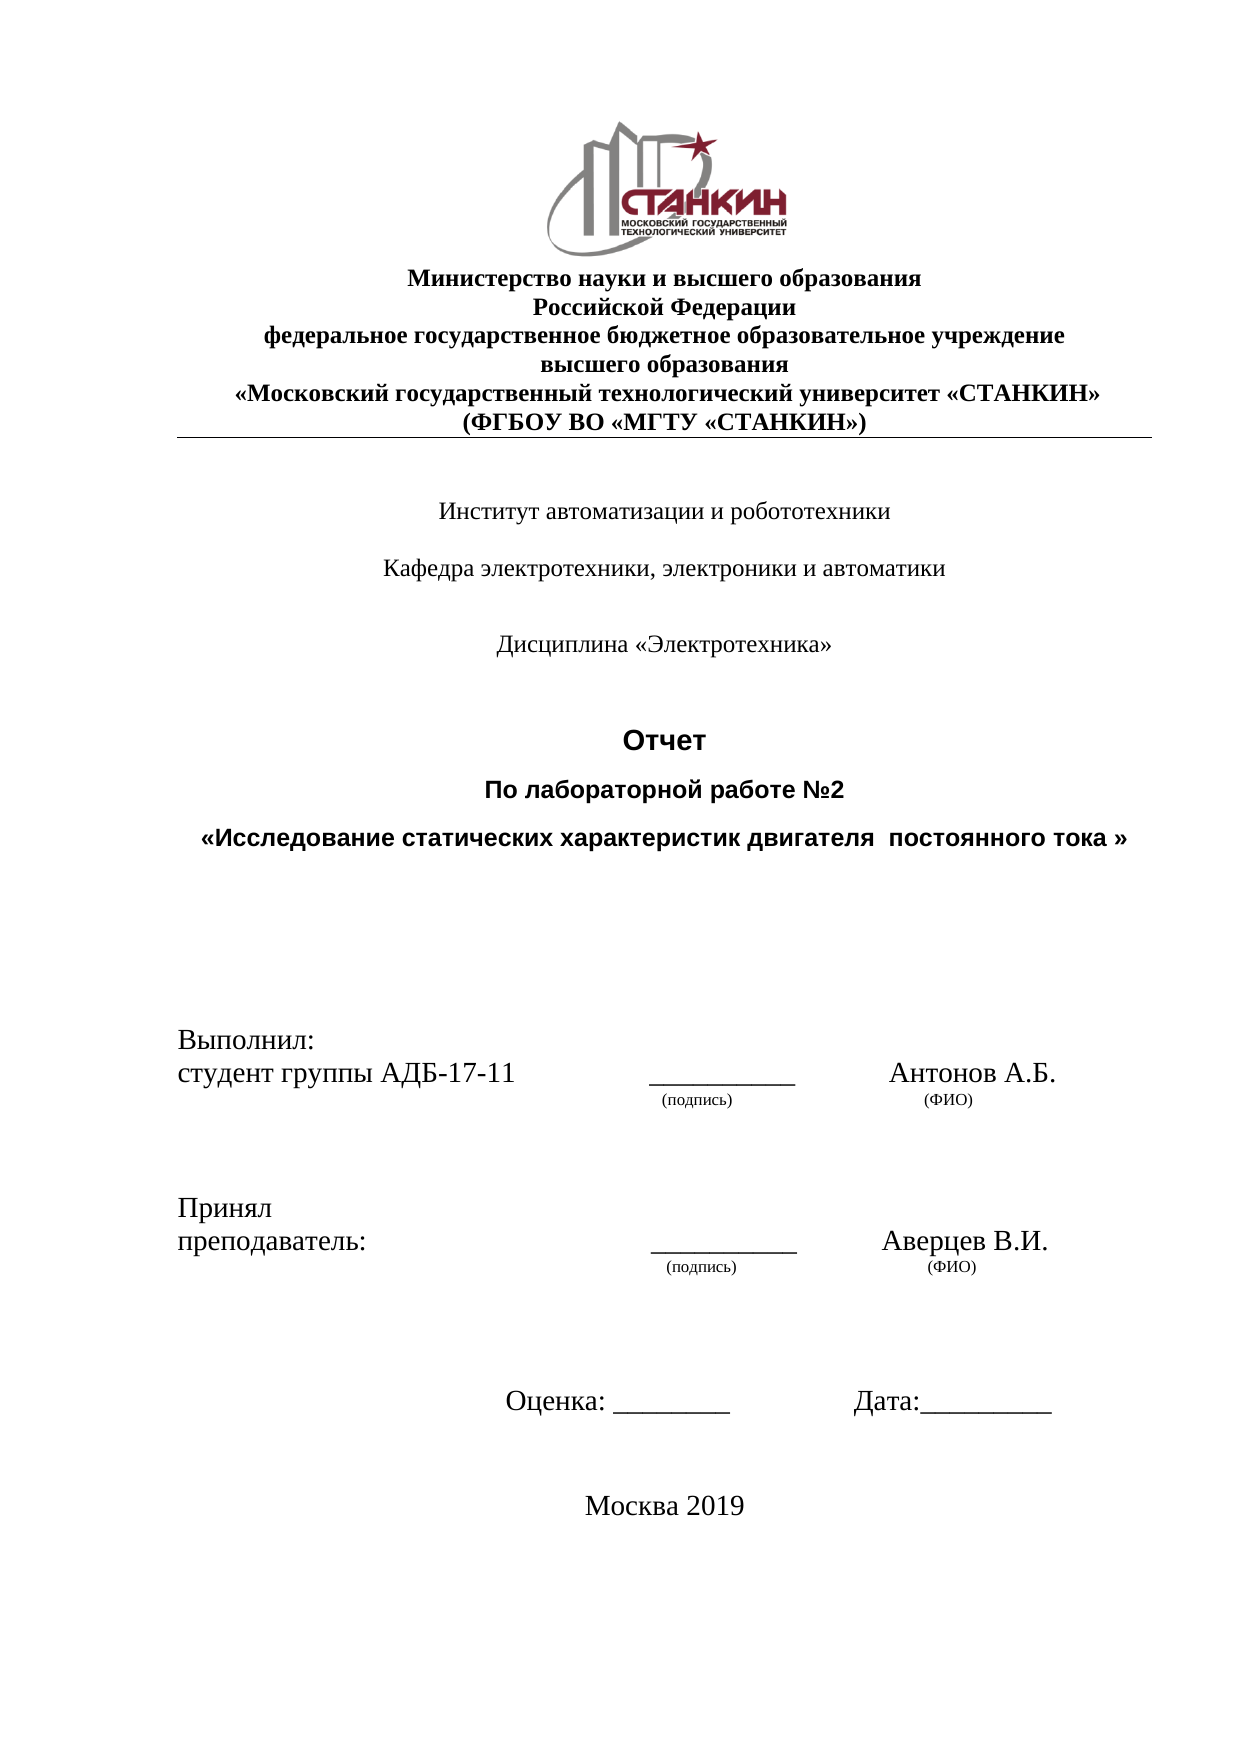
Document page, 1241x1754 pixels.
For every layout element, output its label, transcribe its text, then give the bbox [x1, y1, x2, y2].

text Отчет [177, 723, 1152, 756]
text (ФГБОУ ВО «МГТУ «СТАНКИН») [177, 407, 1152, 437]
text Москва 2019 [177, 1488, 1152, 1522]
picture [546, 118, 789, 258]
text Российской Федерации [177, 292, 1152, 320]
text Принял [177, 1190, 1152, 1223]
text преподаватель: __________ Аверцев В.И. [177, 1223, 1152, 1257]
text Дисциплина «Электротехника» [177, 629, 1152, 658]
text (подпись) (ФИО) [620, 1257, 1152, 1290]
text Министерство науки и высшего образования [177, 263, 1152, 292]
text (подпись) (ФИО) [177, 1089, 1152, 1123]
text «Московский государственный технологический университет «СТАНКИН» [177, 378, 1152, 407]
text высшего образования [177, 349, 1152, 378]
text По лабораторной работе №2 [177, 775, 1152, 804]
text Кафедра электротехники, электроники и автоматики [177, 553, 1152, 582]
text Оценка: ________ Дата:_________ [177, 1383, 1152, 1417]
text федеральное государственное бюджетное образовательное учреждение [177, 320, 1152, 349]
text студент группы АДБ-17-11 __________ Антонов А.Б. [177, 1056, 1152, 1089]
text «Исследование статических характеристик двигателя постоянного тока » [177, 823, 1152, 851]
text Институт автоматизации и робототехники [177, 496, 1152, 525]
text Выполнил: [177, 1022, 1152, 1056]
